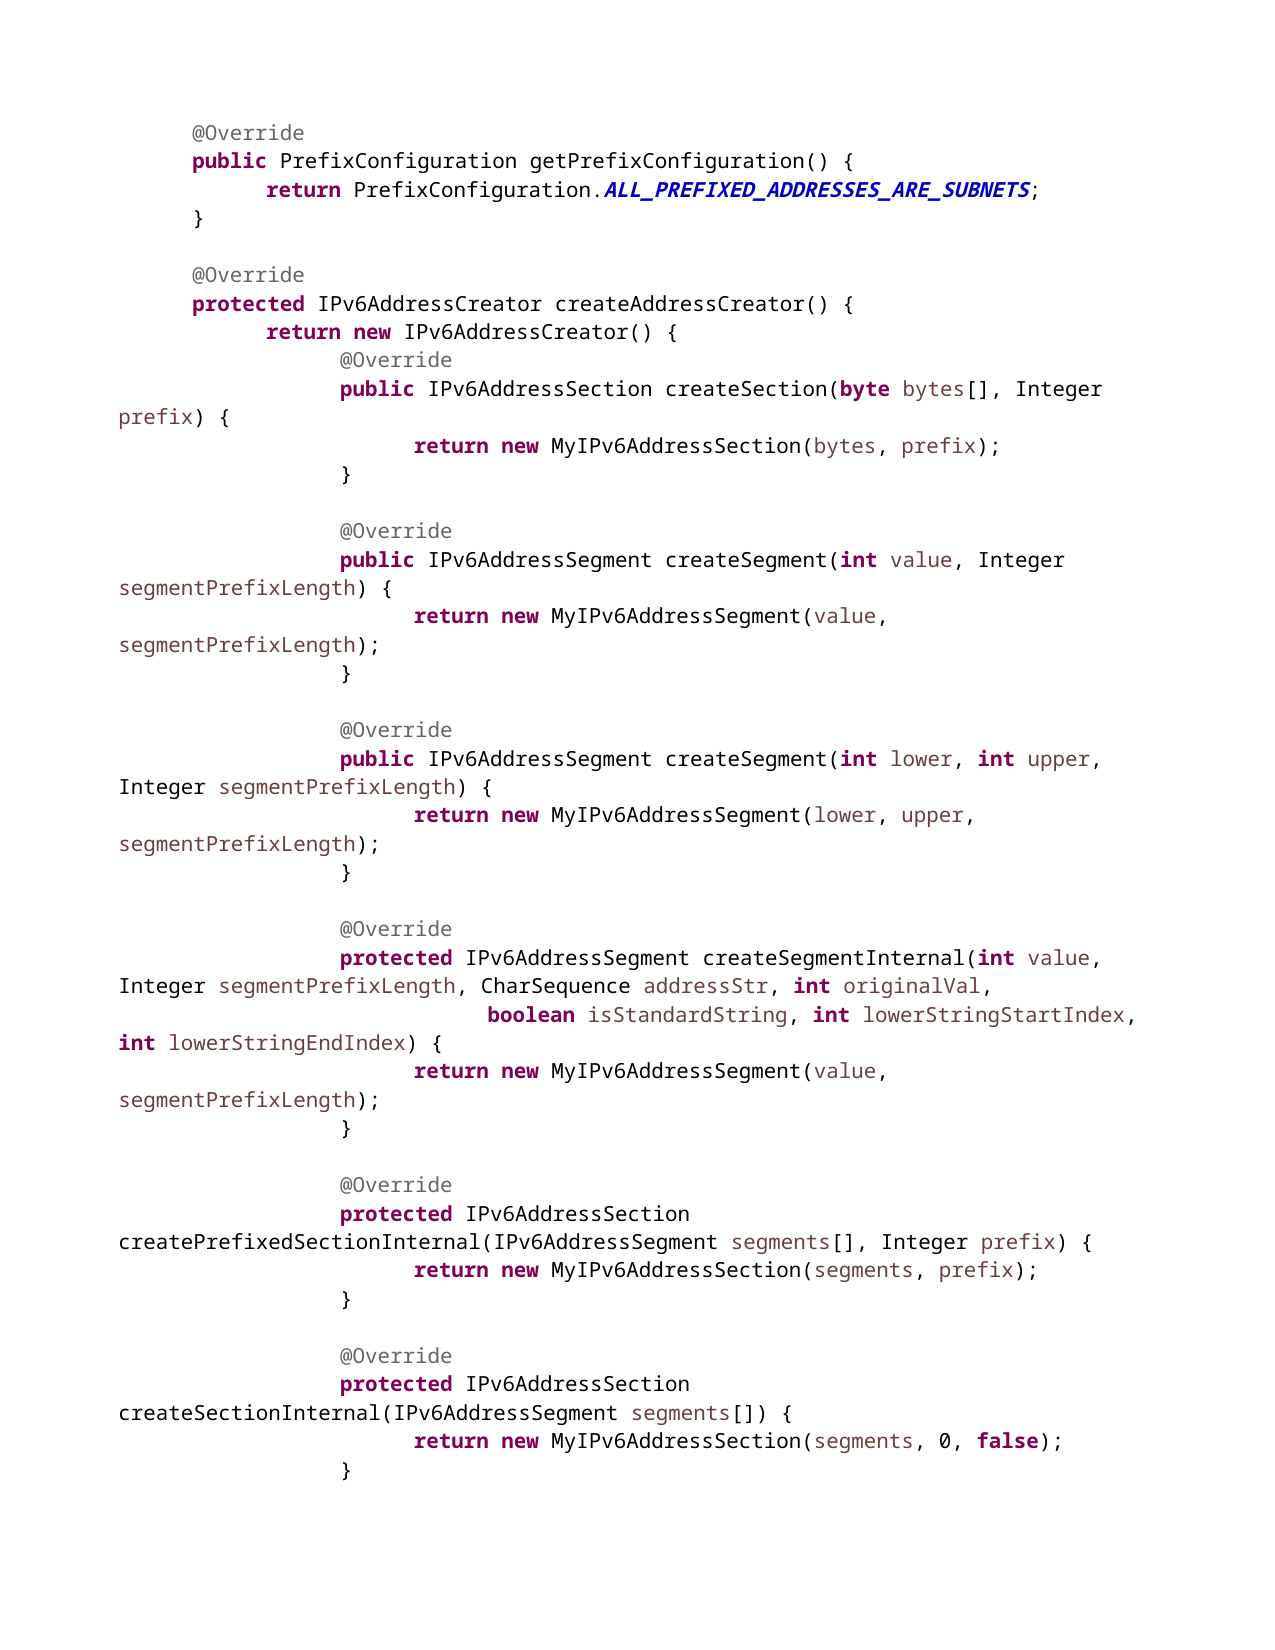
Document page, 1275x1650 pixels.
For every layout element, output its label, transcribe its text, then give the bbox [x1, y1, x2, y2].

text return PrefixConfiguration.ALL_PREFIXED_ADDRESSES_ARE_SUBNETS; [118, 175, 1157, 203]
text } [118, 1455, 1157, 1483]
text protected IPv6AddressSegment createSegmentInternal(int value, Integer segmentPrefixLength, CharSequence addressStr, int originalVal, [118, 943, 1157, 1000]
text } [118, 658, 1157, 687]
text @Override [118, 914, 1157, 943]
text protected IPv6AddressCreator createAddressCreator() { [118, 289, 1157, 317]
text return new MyIPv6AddressSection(segments, prefix); [118, 1256, 1157, 1284]
text @Override [118, 346, 1157, 374]
text } [118, 857, 1157, 886]
text @Override [118, 715, 1157, 744]
text public IPv6AddressSection createSection(byte bytes[], Integer prefix) { [118, 374, 1157, 431]
text protected IPv6AddressSection createPrefixedSectionInternal(IPv6AddressSegment segments[], Integer prefix) { [118, 1199, 1157, 1256]
text } [118, 1284, 1157, 1312]
text return new MyIPv6AddressSegment(value, segmentPrefixLength); [118, 1057, 1157, 1113]
text } [118, 459, 1157, 488]
text return new MyIPv6AddressSegment(value, segmentPrefixLength); [118, 602, 1157, 658]
text public IPv6AddressSegment createSegment(int lower, int upper, Integer segmentPrefixLength) { [118, 744, 1157, 801]
text @Override [118, 1341, 1157, 1369]
text @Override [118, 118, 1157, 147]
text public IPv6AddressSegment createSegment(int value, Integer segmentPrefixLength) { [118, 545, 1157, 602]
text @Override [118, 516, 1157, 545]
text protected IPv6AddressSection createSectionInternal(IPv6AddressSegment segments[]) { [118, 1369, 1157, 1426]
text } [118, 203, 1157, 232]
text @Override [118, 260, 1157, 289]
text public PrefixConfiguration getPrefixConfiguration() { [118, 147, 1157, 175]
text return new IPv6AddressCreator() { [118, 317, 1157, 346]
text @Override [118, 1170, 1157, 1199]
text return new MyIPv6AddressSection(segments, 0, false); [118, 1426, 1157, 1455]
text return new MyIPv6AddressSection(bytes, prefix); [118, 431, 1157, 459]
text return new MyIPv6AddressSegment(lower, upper, segmentPrefixLength); [118, 801, 1157, 857]
text } [118, 1113, 1157, 1142]
text boolean isStandardString, int lowerStringStartIndex, int lowerStringEndIndex) { [118, 1000, 1157, 1057]
